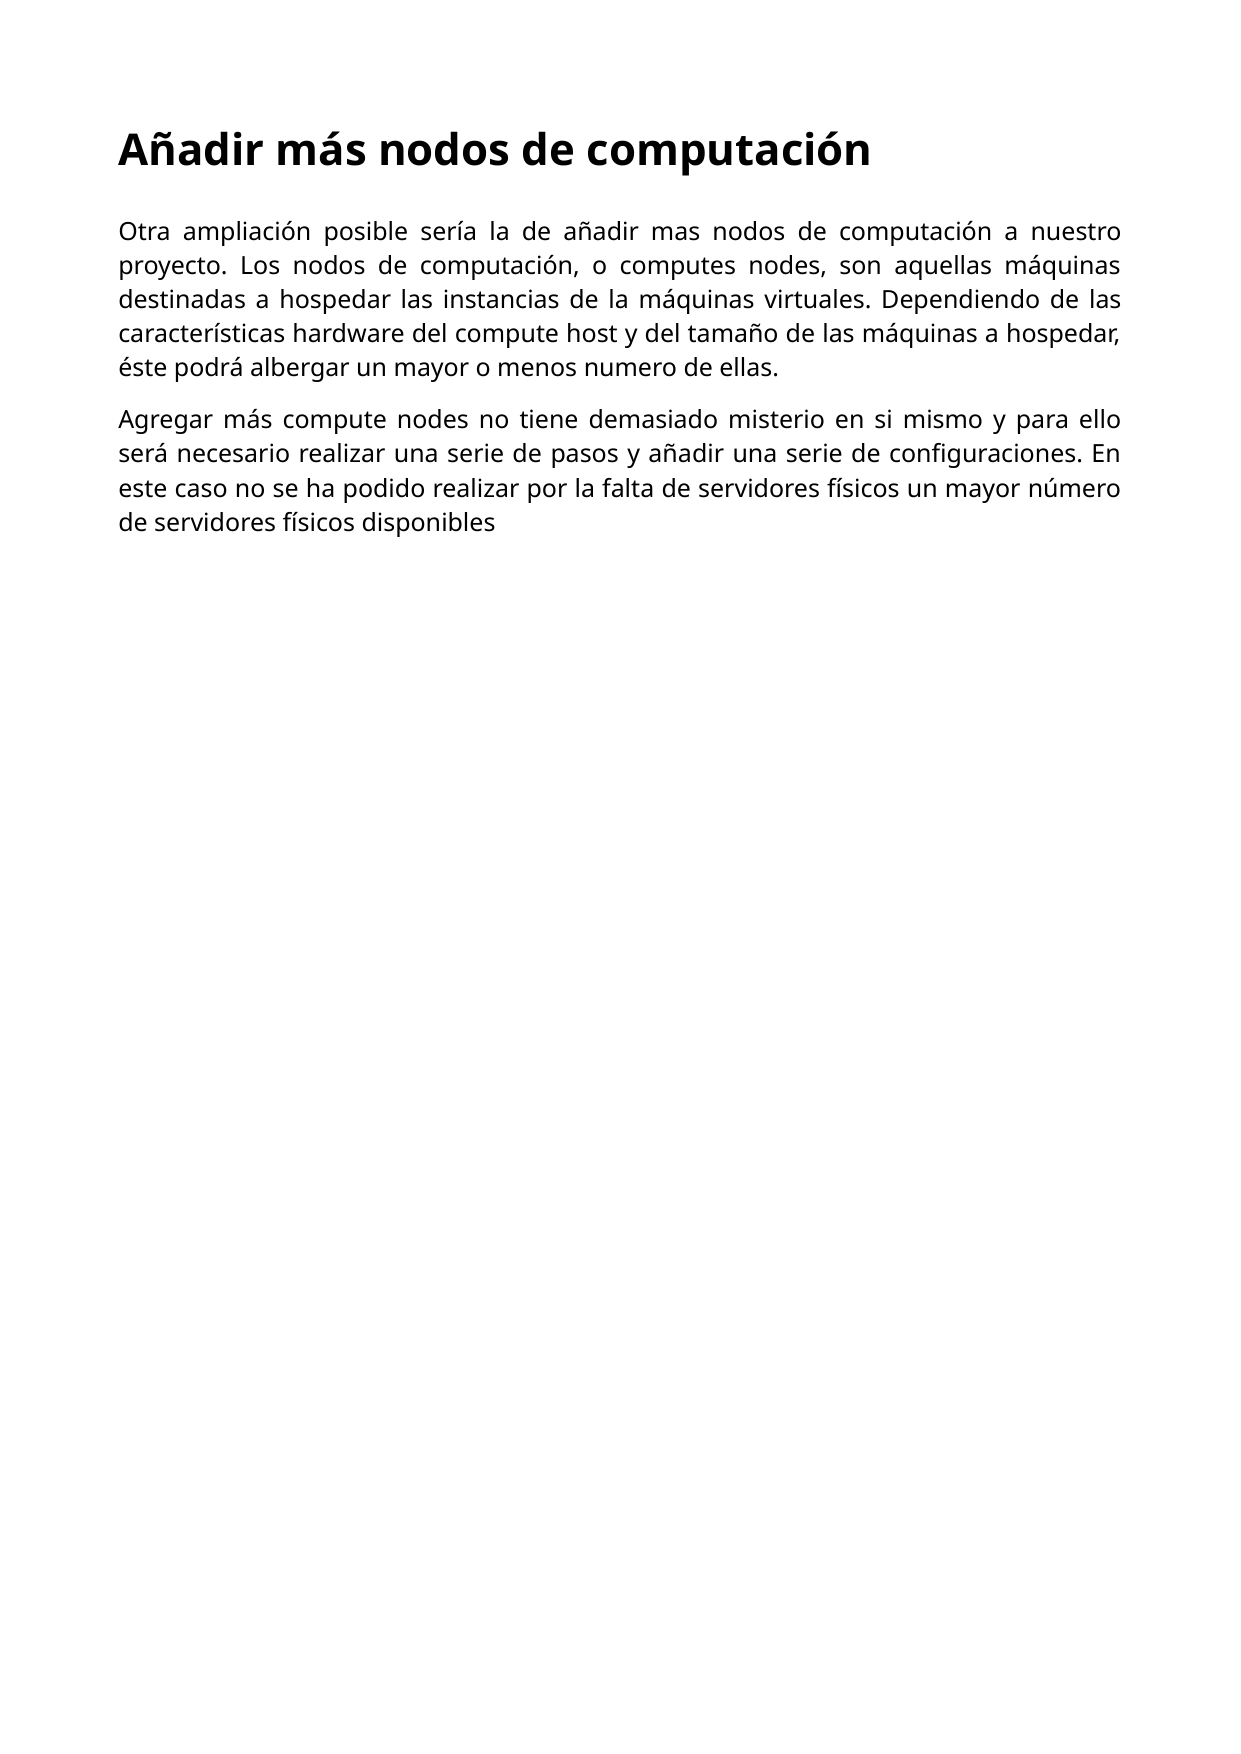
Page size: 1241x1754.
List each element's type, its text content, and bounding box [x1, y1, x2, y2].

text Agregar más compute nodes no tiene demasiado misterio en si mismo y para ello será necesario realizar una serie de pasos y añadir una serie de configuraciones. En este caso no se ha podido realizar por la falta de servidores físicos un mayor número de servidores físicos disponibles [118, 402, 1122, 538]
subtitle Añadir más nodos de computación [118, 118, 1122, 178]
text Otra ampliación posible sería la de añadir mas nodos de computación a nuestro proyecto. Los nodos de computación, o computes nodes, son aquellas máquinas destinadas a hospedar las instancias de la máquinas virtuales. Dependiendo de las características hardware del compute host y del tamaño de las máquinas a hospedar, éste podrá albergar un mayor o menos numero de ellas. [118, 214, 1122, 384]
